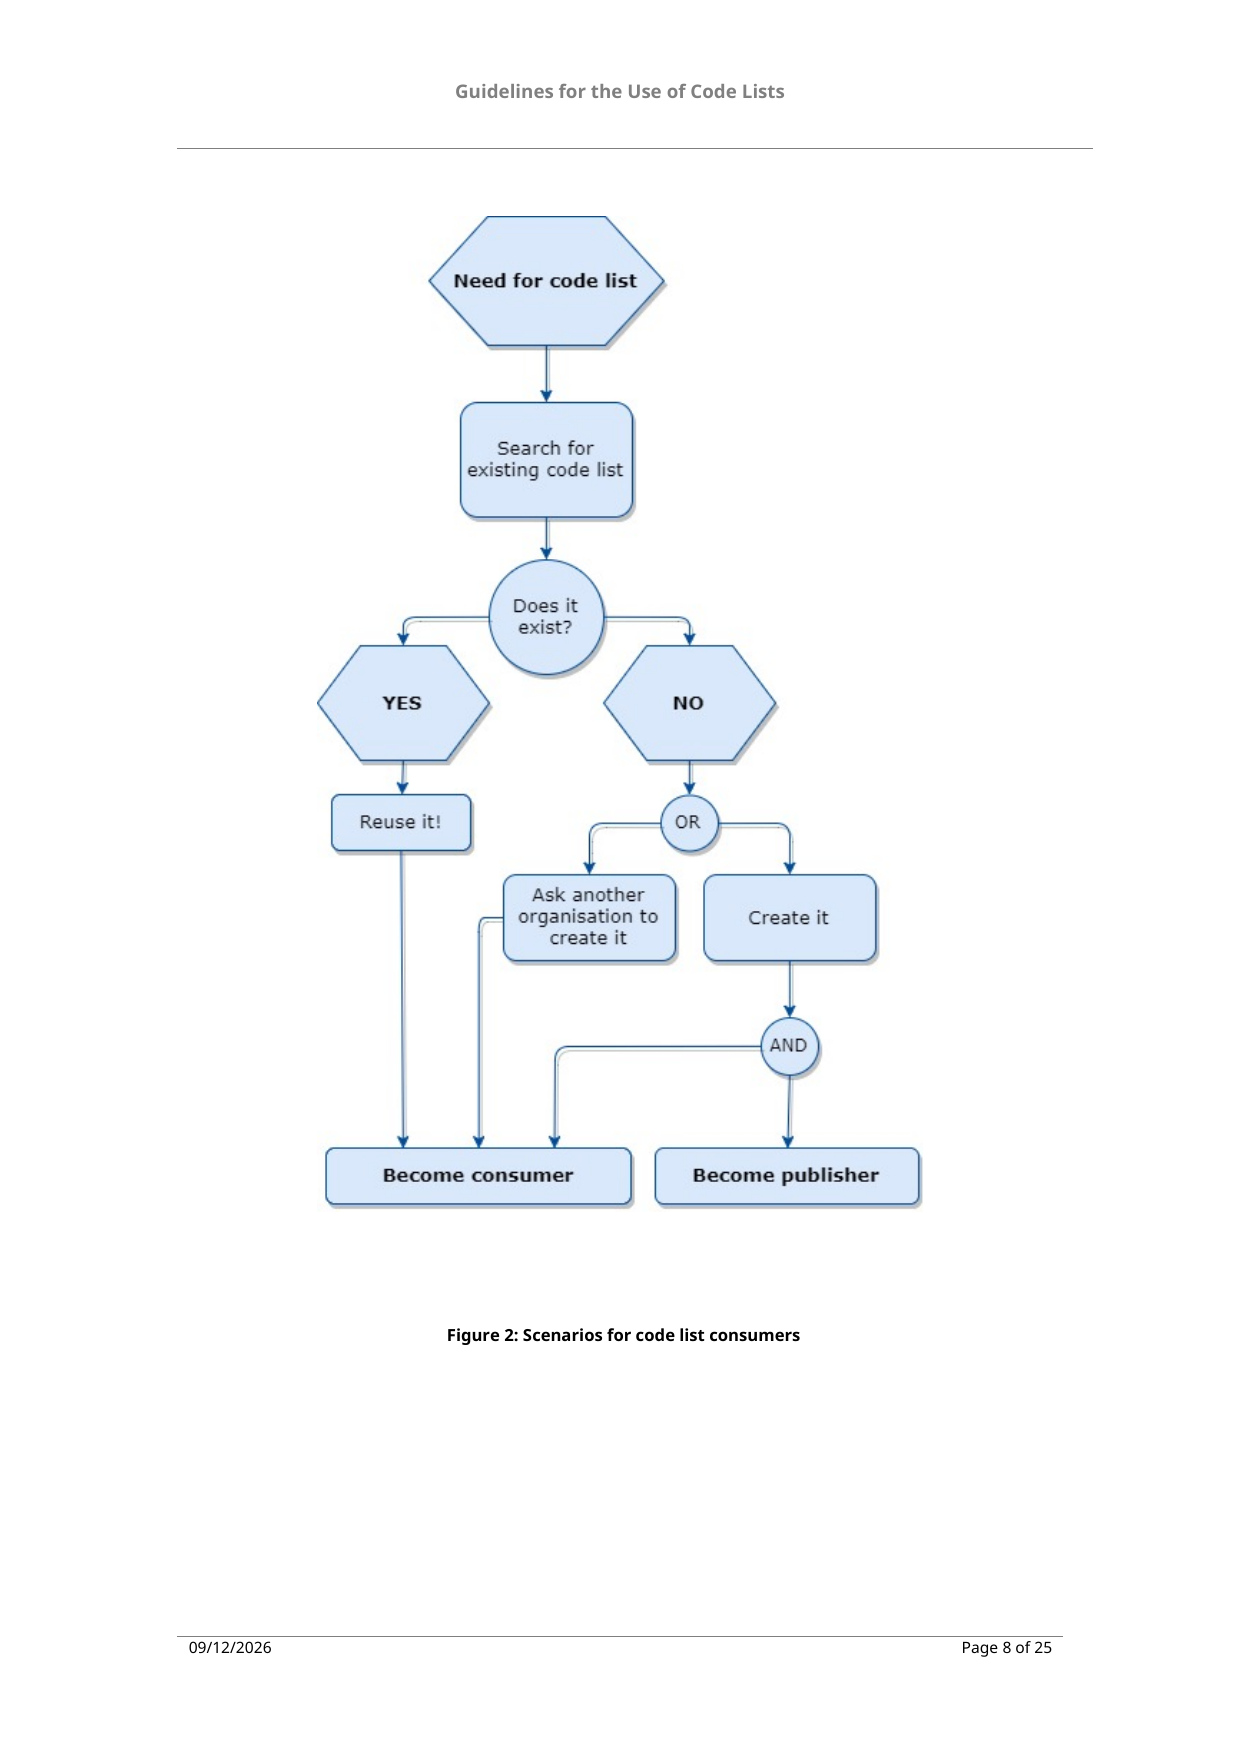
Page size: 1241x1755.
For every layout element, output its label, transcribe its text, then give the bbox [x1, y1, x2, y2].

text Figure 2: Scenarios for code list consumers [257, 1324, 990, 1347]
